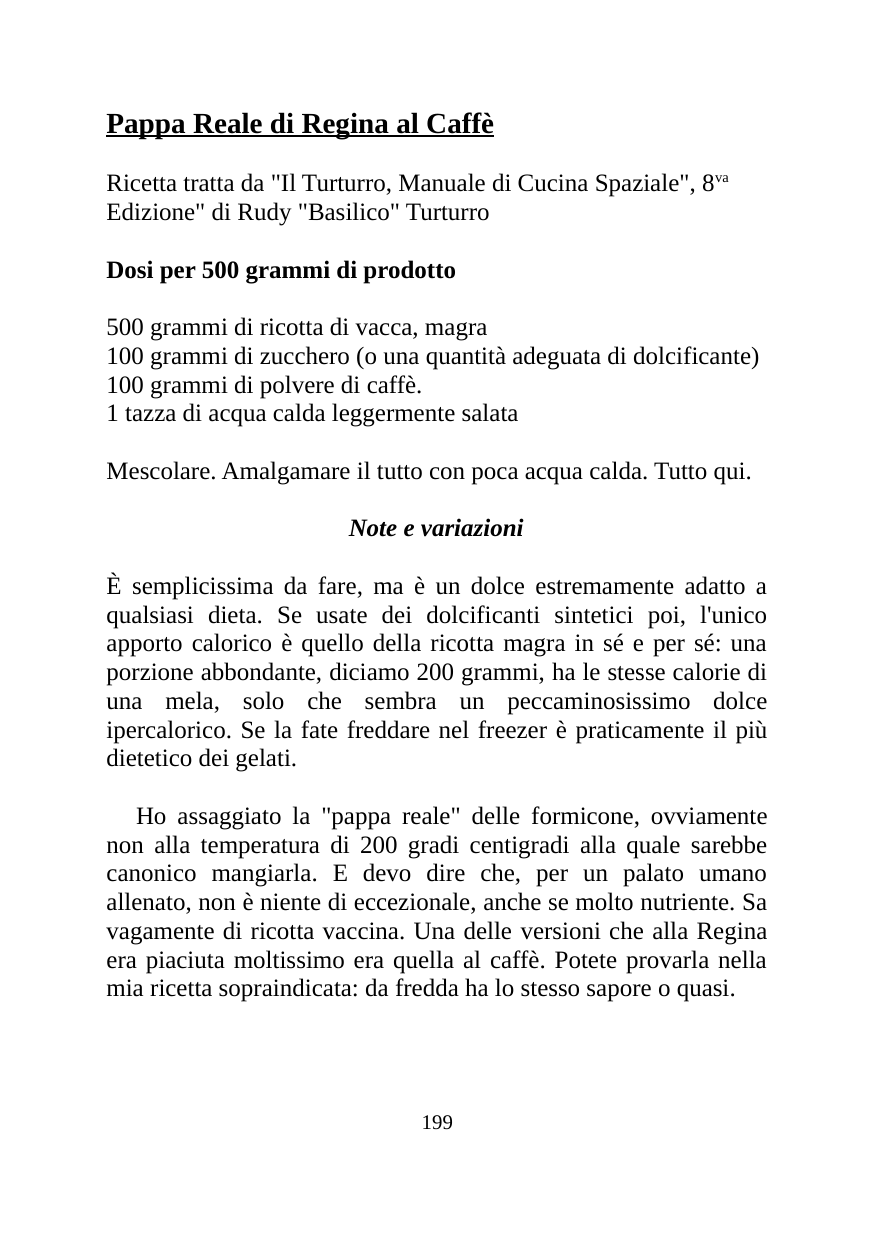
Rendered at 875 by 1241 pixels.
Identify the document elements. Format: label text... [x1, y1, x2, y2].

text Mescolare. Amalgamare il tutto con poca acqua calda. Tutto qui. [106, 456, 768, 485]
text Dosi per 500 grammi di prodotto [106, 255, 768, 283]
text 1 tazza di acqua calda leggermente salata [106, 398, 768, 427]
text È semplicissima da fare, ma è un dolce estremamente adatto a qualsiasi dieta. Se usate dei dolcificanti sintetici poi, l'unico apporto calorico è quello della ricotta magra in sé e per sé: una porzione abbondante, diciamo 200 grammi, ha le stesse calorie di una mela, solo che sembra un peccaminosissimo dolce ipercalorico. Se la fate freddare nel freezer è praticamente il più dietetico dei gelati. [106, 571, 768, 772]
text 100 grammi di polvere di caffè. [106, 370, 768, 398]
text 100 grammi di zucchero (o una quantità adeguata di dolcificante) [106, 341, 768, 370]
text Ho assaggiato la "pappa reale" delle formicone, ovviamente non alla temperatura di 200 gradi centigradi alla quale sarebbe canonico mangiarla. E devo dire che, per un palato umano allenato, non è niente di eccezionale, anche se molto nutriente. Sa vagamente di ricotta vaccina. Una delle versioni che alla Regina era piaciuta moltissimo era quella al caffè. Potete provarla nella mia ricetta sopraindicata: da fredda ha lo stesso sapore o quasi. [106, 801, 768, 1002]
text Ricetta tratta da "Il Turturro, Manuale di Cucina Spaziale", 8va Edizione" di Rudy "Basilico" Turturro [106, 168, 768, 226]
text 500 grammi di ricotta di vacca, magra [106, 312, 768, 341]
text Pappa Reale di Regina al Caffè [106, 106, 768, 140]
text Note e variazioni [106, 513, 768, 542]
